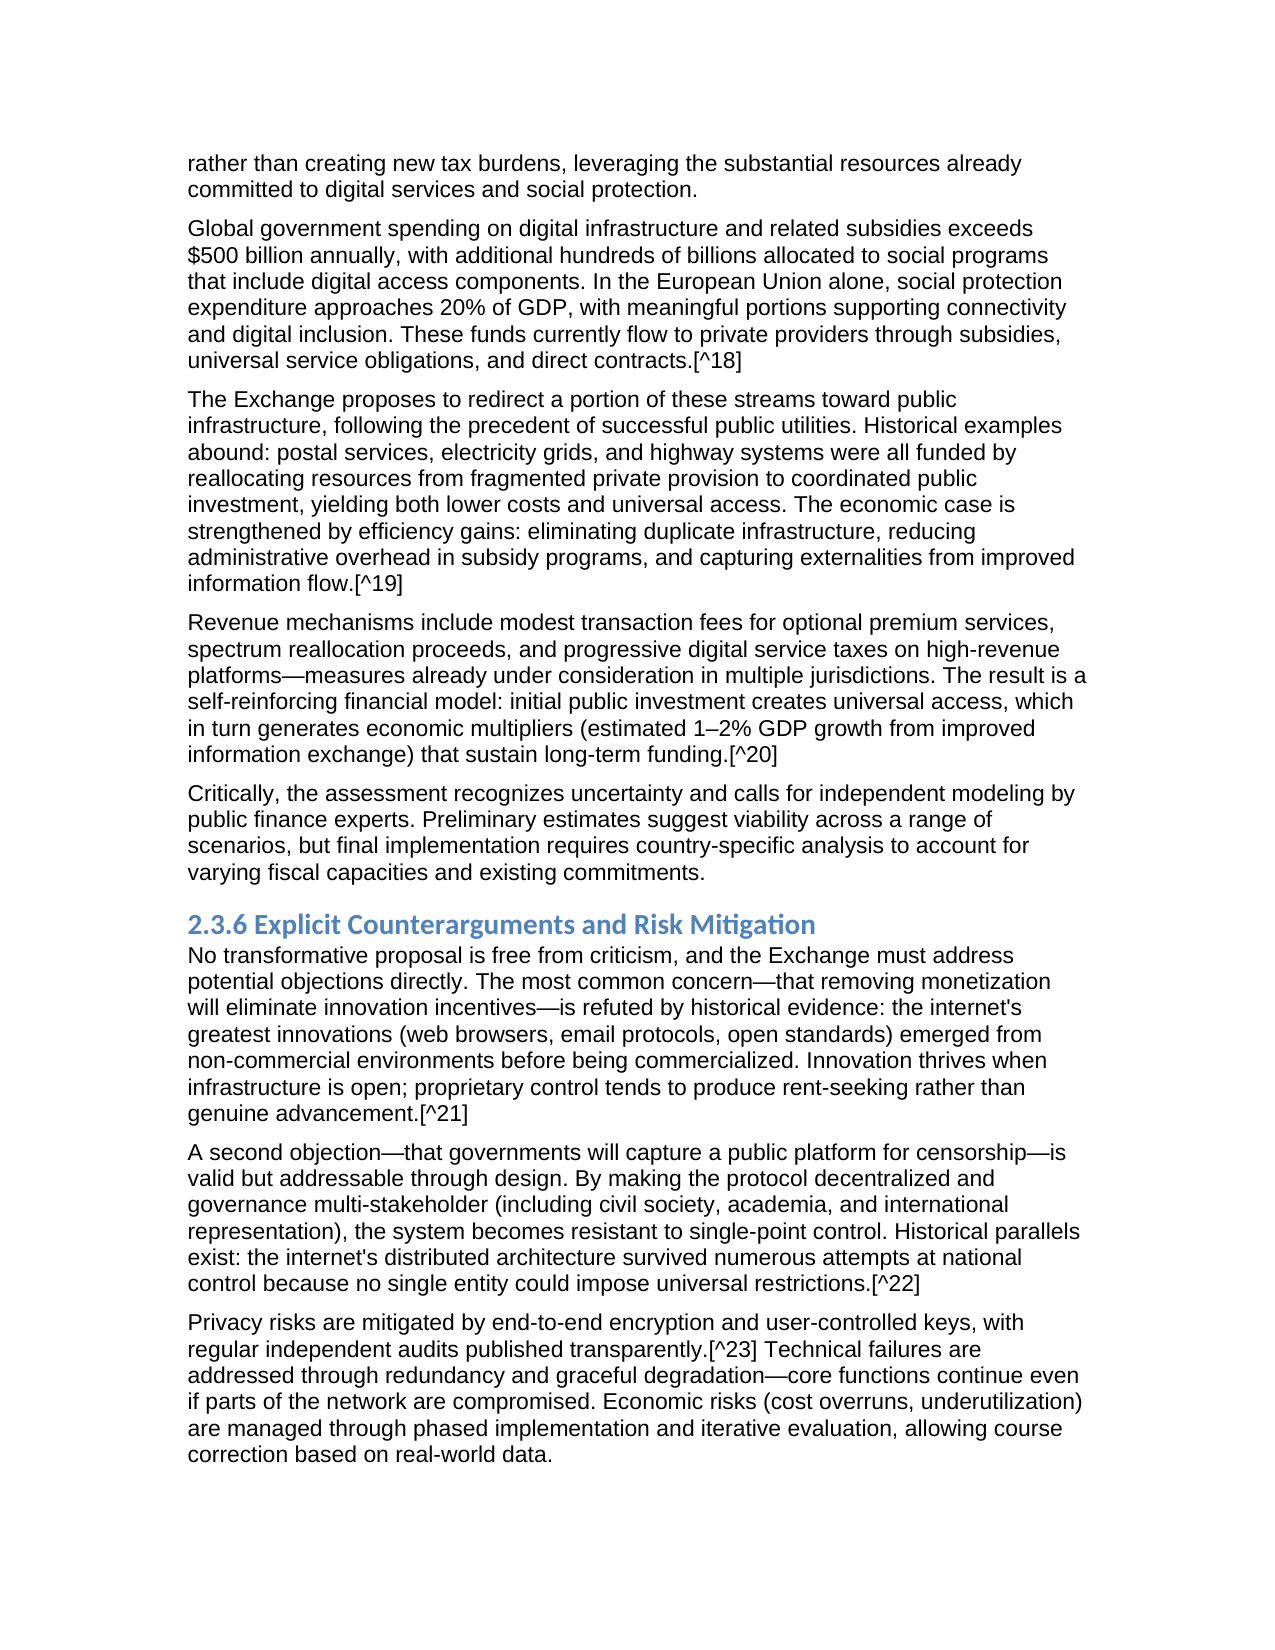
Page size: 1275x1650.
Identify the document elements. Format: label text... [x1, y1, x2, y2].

subtitle 2.3.6 Explicit Counterarguments and Risk Mitigation [187, 906, 1087, 942]
text Revenue mechanisms include modest transaction fees for optional premium services, spectrum reallocation proceeds, and progressive digital service taxes on high-revenue platforms—measures already under consideration in multiple jurisdictions. The result is a self-reinforcing financial model: initial public investment creates universal access, which in turn generates economic multipliers (estimated 1–2% GDP growth from improved information exchange) that sustain long-term funding.[^20] [187, 609, 1087, 767]
text No transformative proposal is free from criticism, and the Exchange must address potential objections directly. The most common concern—that removing monetization will eliminate innovation incentives—is refuted by historical evidence: the internet's greatest innovations (web browsers, email protocols, open standards) emerged from non-commercial environments before being commercialized. Innovation thrives when infrastructure is open; proprietary control tends to produce rent-seeking rather than genuine advancement.[^21] [187, 942, 1087, 1126]
text The Exchange proposes to redirect a portion of these streams toward public infrastructure, following the precedent of successful public utilities. Historical examples abound: postal services, electricity grids, and highway systems were all funded by reallocating resources from fragmented private provision to coordinated public investment, yielding both lower costs and universal access. The economic case is strengthened by efficiency gains: eliminating duplicate infrastructure, reducing administrative overhead in subsidy programs, and capturing externalities from improved information flow.[^19] [187, 386, 1087, 597]
text Critically, the assessment recognizes uncertainty and calls for independent modeling by public finance experts. Preliminary estimates suggest viability across a range of scenarios, but final implementation requires country-specific analysis to account for varying fiscal capacities and existing commitments. [187, 780, 1087, 885]
text Privacy risks are mitigated by end-to-end encryption and user-controlled keys, with regular independent audits published transparently.[^23] Technical failures are addressed through redundancy and graceful degradation—core functions continue even if parts of the network are compromised. Economic risks (cost overruns, underutilization) are managed through phased implementation and iterative evaluation, allowing course correction based on real-world data. [187, 1309, 1087, 1467]
text rather than creating new tax burdens, leveraging the substantial resources already committed to digital services and social protection. [187, 150, 1087, 203]
text A second objection—that governments will capture a public platform for censorship—is valid but addressable through design. By making the protocol decentralized and governance multi-stakeholder (including civil society, academia, and international representation), the system becomes resistant to single-point control. Historical parallels exist: the internet's distributed architecture survived numerous attempts at national control because no single entity could impose universal restrictions.[^22] [187, 1139, 1087, 1297]
text Global government spending on digital infrastructure and related subsidies exceeds $500 billion annually, with additional hundreds of billions allocated to social programs that include digital access components. In the European Union alone, social protection expenditure approaches 20% of GDP, with meaningful portions supporting connectivity and digital inclusion. These funds currently flow to private providers through subsidies, universal service obligations, and direct contracts.[^18] [187, 215, 1087, 373]
